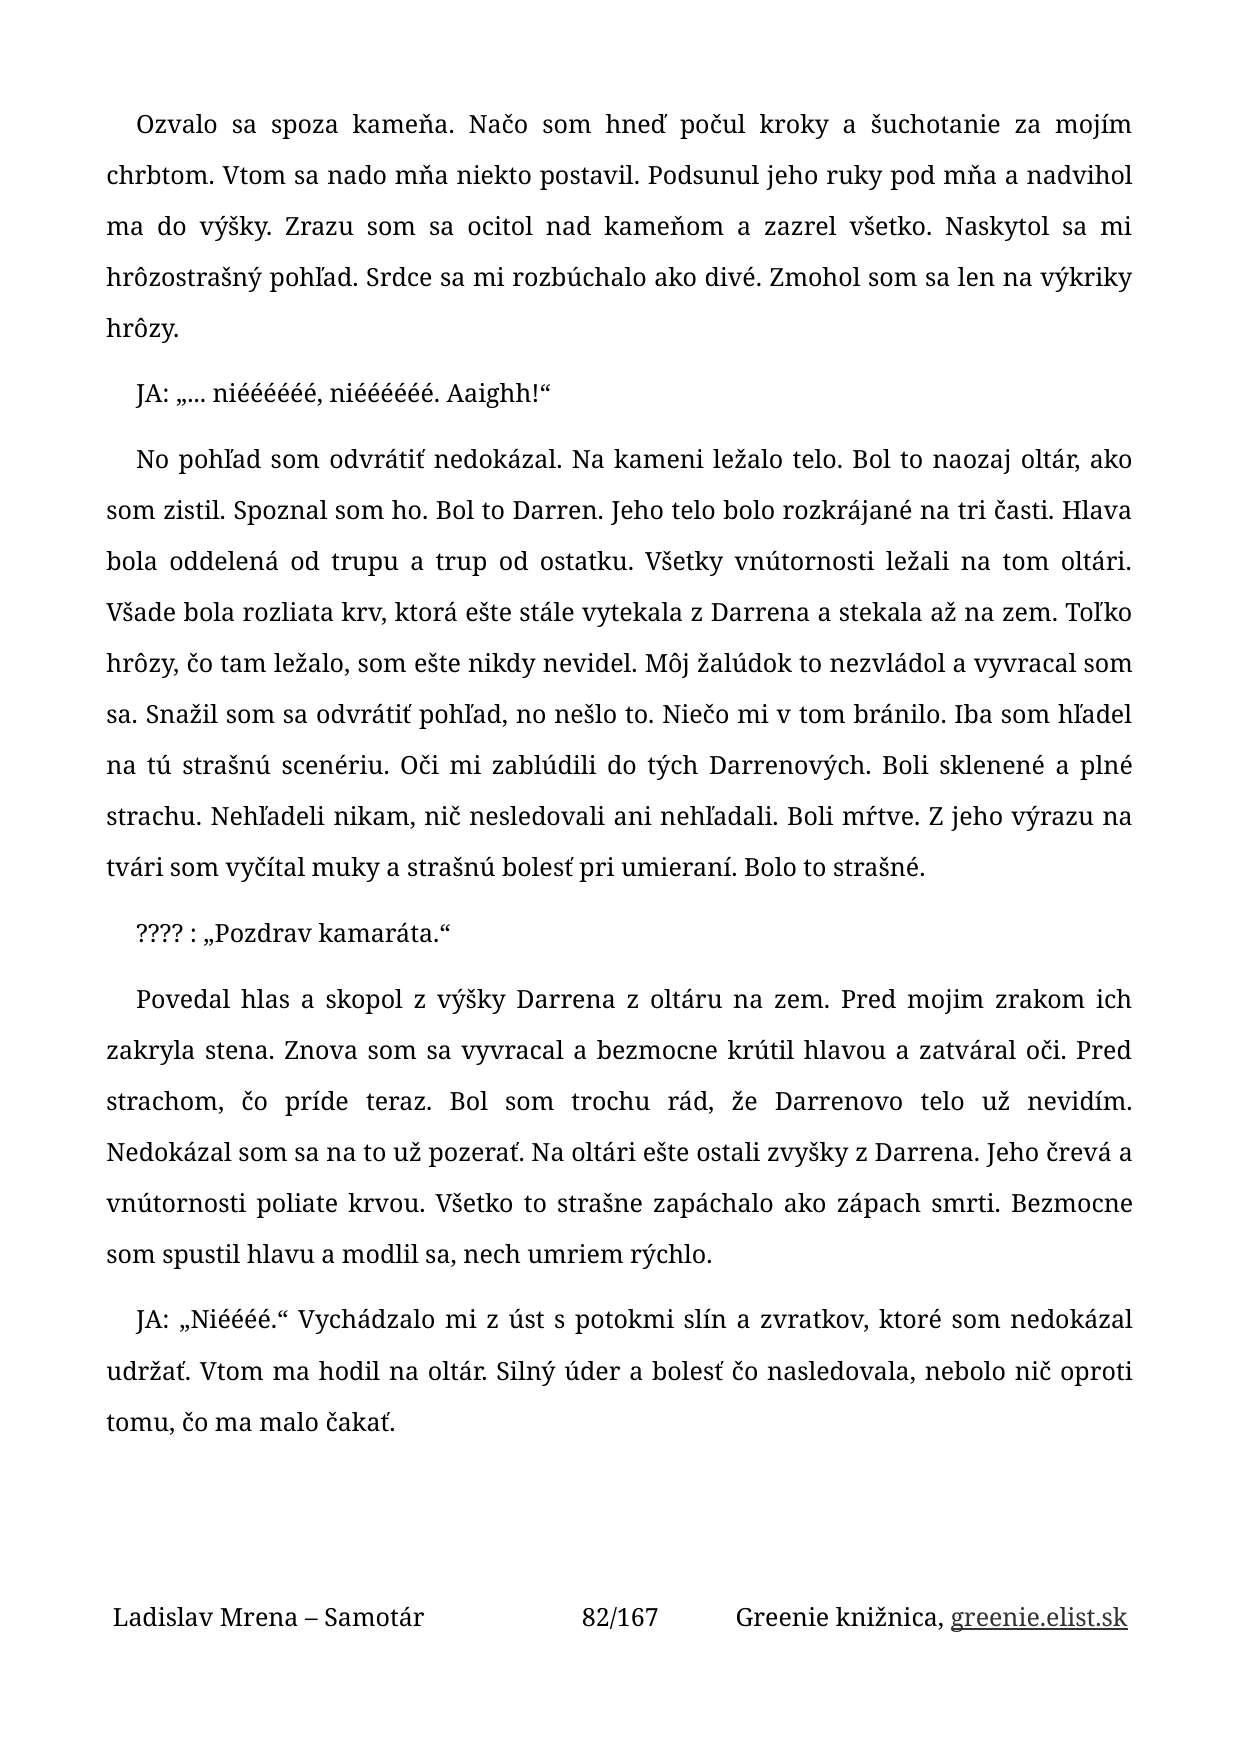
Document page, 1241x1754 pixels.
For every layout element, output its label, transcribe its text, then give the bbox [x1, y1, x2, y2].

text Ozvalo sa spoza kameňa. Načo som hneď počul kroky a šuchotanie za mojím chrbtom. Vtom sa nado mňa niekto postavil. Podsunul jeho ruky pod mňa a nadvihol ma do výšky. Zrazu som sa ocitol nad kameňom a zazrel všetko. Naskytol sa mi hrôzostrašný pohľad. Srdce sa mi rozbúchalo ako divé. Zmohol som sa len na výkriky hrôzy. [106, 106, 1134, 344]
text JA: „... niéééééé, niéééééé. Aaighh!“ [106, 376, 1134, 410]
text JA: „Niéééé.“ Vychádzalo mi z úst s potokmi slín a zvratkov, ktoré som nedokázal udržať. Vtom ma hodil na oltár. Silný úder a bolesť čo nasledovala, nebolo nič oproti tomu, čo ma malo čakať. [106, 1302, 1134, 1438]
text No pohľad som odvrátiť nedokázal. Na kameni ležalo telo. Bol to naozaj oltár, ako som zistil. Spoznal som ho. Bol to Darren. Jeho telo bolo rozkrájané na tri časti. Hlava bola oddelená od trupu a trup od ostatku. Všetky vnútornosti ležali na tom oltári. Všade bola rozliata krv, ktorá ešte stále vytekala z Darrena a stekala až na zem. Toľko hrôzy, čo tam ležalo, som ešte nikdy nevidel. Môj žalúdok to nezvládol a vyvracal som sa. Snažil som sa odvrátiť pohľad, no nešlo to. Niečo mi v tom bránilo. Iba som hľadel na tú strašnú scenériu. Oči mi zablúdili do tých Darrenových. Boli sklenené a plné strachu. Nehľadeli nikam, nič nesledovali ani nehľadali. Boli mŕtve. Z jeho výrazu na tvári som vyčítal muky a strašnú bolesť pri umieraní. Bolo to strašné. [106, 442, 1134, 884]
text Povedal hlas a skopol z výšky Darrena z oltáru na zem. Pred mojim zrakom ich zakryla stena. Znova som sa vyvracal a bezmocne krútil hlavou a zatváral oči. Pred strachom, čo príde teraz. Bol som trochu rád, že Darrenovo telo už nevidím. Nedokázal som sa na to už pozerať. Na oltári ešte ostali zvyšky z Darrena. Jeho črevá a vnútornosti poliate krvou. Všetko to strašne zapáchalo ako zápach smrti. Bezmocne som spustil hlavu a modlil sa, nech umriem rýchlo. [106, 981, 1134, 1271]
text ???? : „Pozdrav kamaráta.“ [106, 916, 1134, 950]
